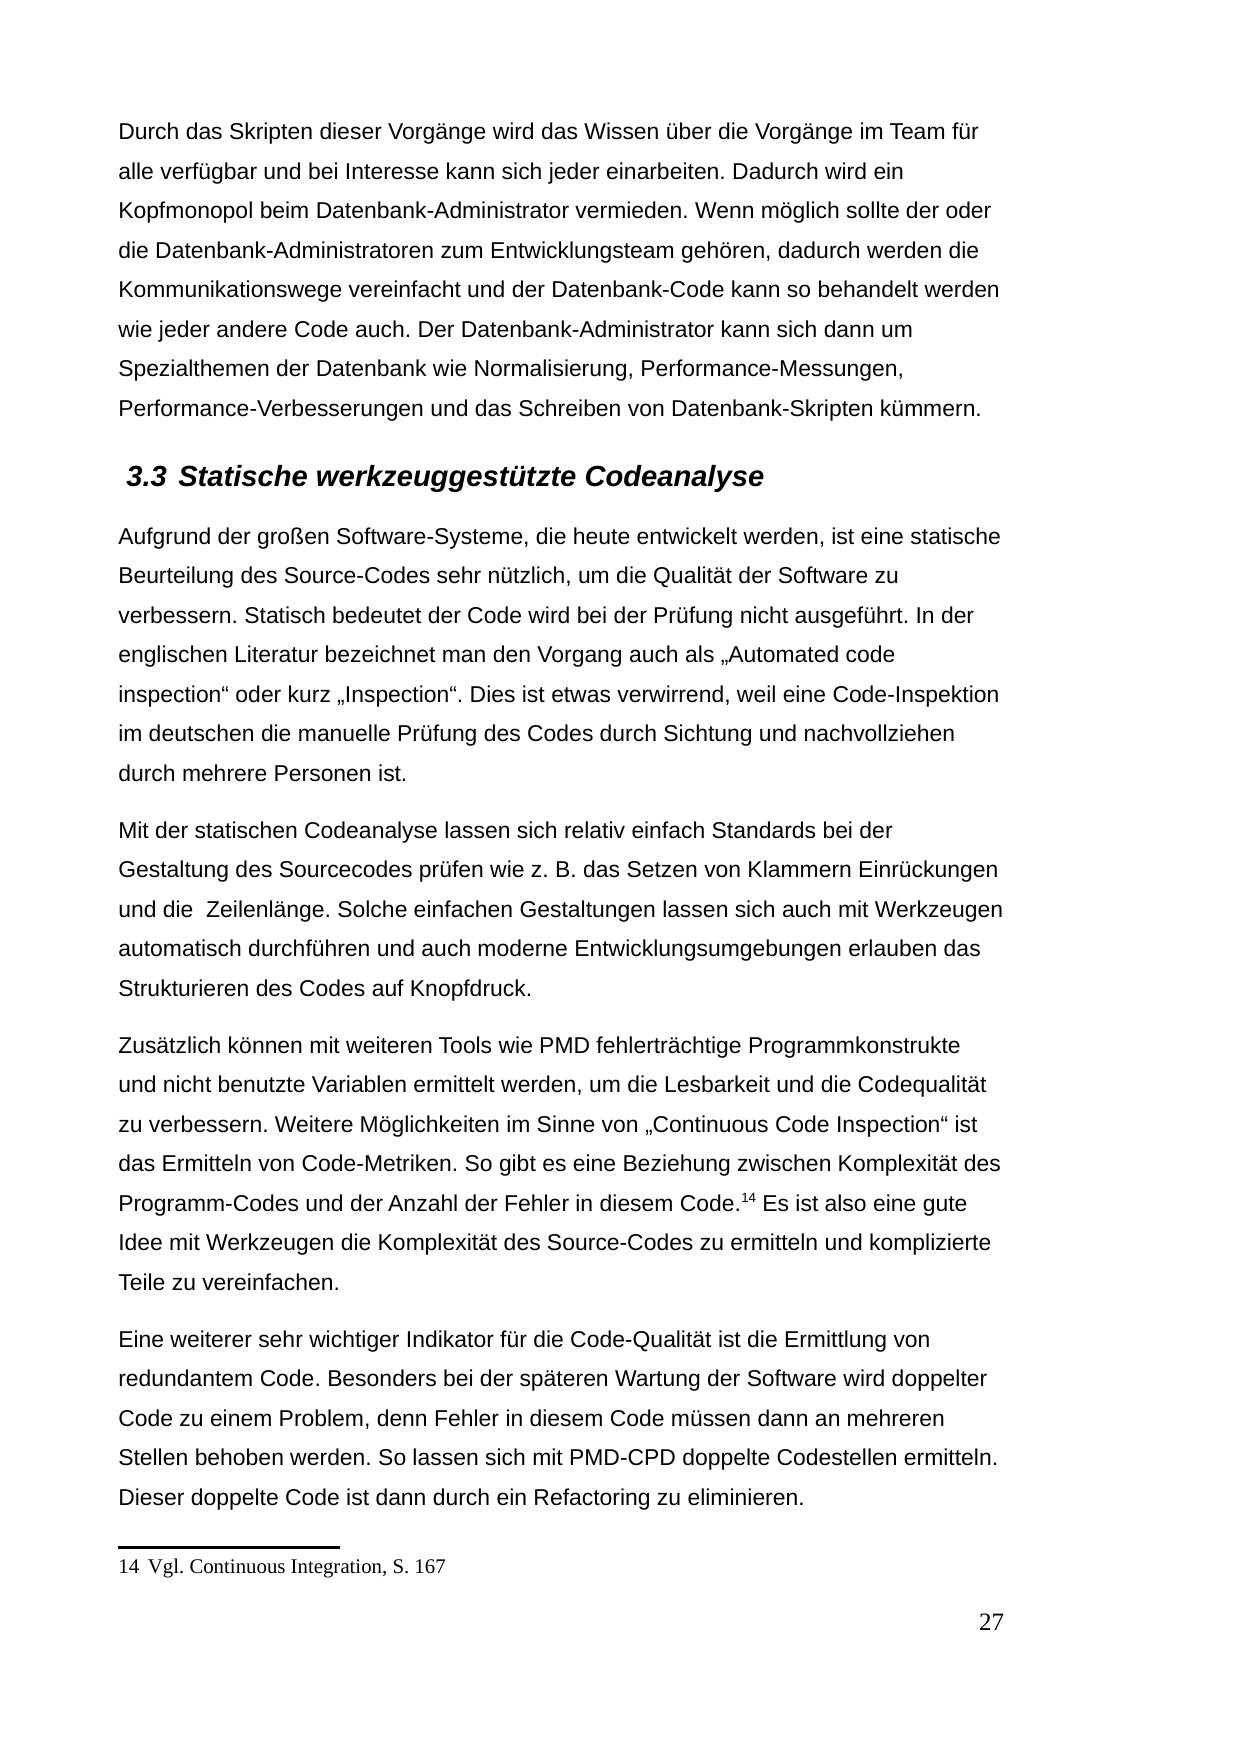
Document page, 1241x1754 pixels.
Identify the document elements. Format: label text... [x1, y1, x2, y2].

text Vgl. Continuous Integration, S. 167 [118, 1553, 1004, 1578]
text Mit der statischen Codeanalyse lassen sich relativ einfach Standards bei der Gestaltung des Sourcecodes prüfen wie z. B. das Setzen von Klammern Einrückungen und die Zeilenlänge. Solche einfachen Gestaltungen lassen sich auch mit Werkzeugen automatisch durchführen und auch moderne Entwicklungsumgebungen erlauben das Strukturieren des Codes auf Knopfdruck. [118, 817, 1004, 1001]
text Eine weiterer sehr wichtiger Indikator für die Code-Qualität ist die Ermittlung von redundantem Code. Besonders bei der späteren Wartung der Software wird doppelter Code zu einem Problem, denn Fehler in diesem Code müssen dann an mehreren Stellen behoben werden. So lassen sich mit PMD-CPD doppelte Codestellen ermitteln. Dieser doppelte Code ist dann durch ein Refactoring zu eliminieren. [118, 1326, 1004, 1510]
subtitle Statische werkzeuggestützte Codeanalyse [118, 459, 1004, 492]
text Durch das Skripten dieser Vorgänge wird das Wissen über die Vorgänge im Team für alle verfügbar und bei Interesse kann sich jeder einarbeiten. Dadurch wird ein Kopfmonopol beim Datenbank-Administrator vermieden. Wenn möglich sollte der oder die Datenbank-Administratoren zum Entwicklungsteam gehören, dadurch werden die Kommunikationswege vereinfacht und der Datenbank-Code kann so behandelt werden wie jeder andere Code auch. Der Datenbank-Administrator kann sich dann um Spezialthemen der Datenbank wie Normalisierung, Performance-Messungen, Performance-Verbesserungen und das Schreiben von Datenbank-Skripten kümmern. [118, 118, 1004, 421]
text Aufgrund der großen Software-Systeme, die heute entwickelt werden, ist eine statische Beurteilung des Source-Codes sehr nützlich, um die Qualität der Software zu verbessern. Statisch bedeutet der Code wird bei der Prüfung nicht ausgeführt. In der englischen Literatur bezeichnet man den Vorgang auch als „Automated code inspection“ oder kurz „Inspection“. Dies ist etwas verwirrend, weil eine Code-Inspektion im deutschen die manuelle Prüfung des Codes durch Sichtung und nachvollziehen durch mehrere Personen ist. [118, 523, 1004, 786]
text Zusätzlich können mit weiteren Tools wie PMD fehlerträchtige Programmkonstrukte und nicht benutzte Variablen ermittelt werden, um die Lesbarkeit und die Codequalität zu verbessern. Weitere Möglichkeiten im Sinne von „Continuous Code Inspection“ ist das Ermitteln von Code-Metriken. So gibt es eine Beziehung zwischen Komplexität des Programm-Codes und der Anzahl der Fehler in diesem Code. Es ist also eine gute Idee mit Werkzeugen die Komplexität des Source-Codes zu ermitteln und komplizierte Teile zu vereinfachen. [118, 1032, 1004, 1295]
